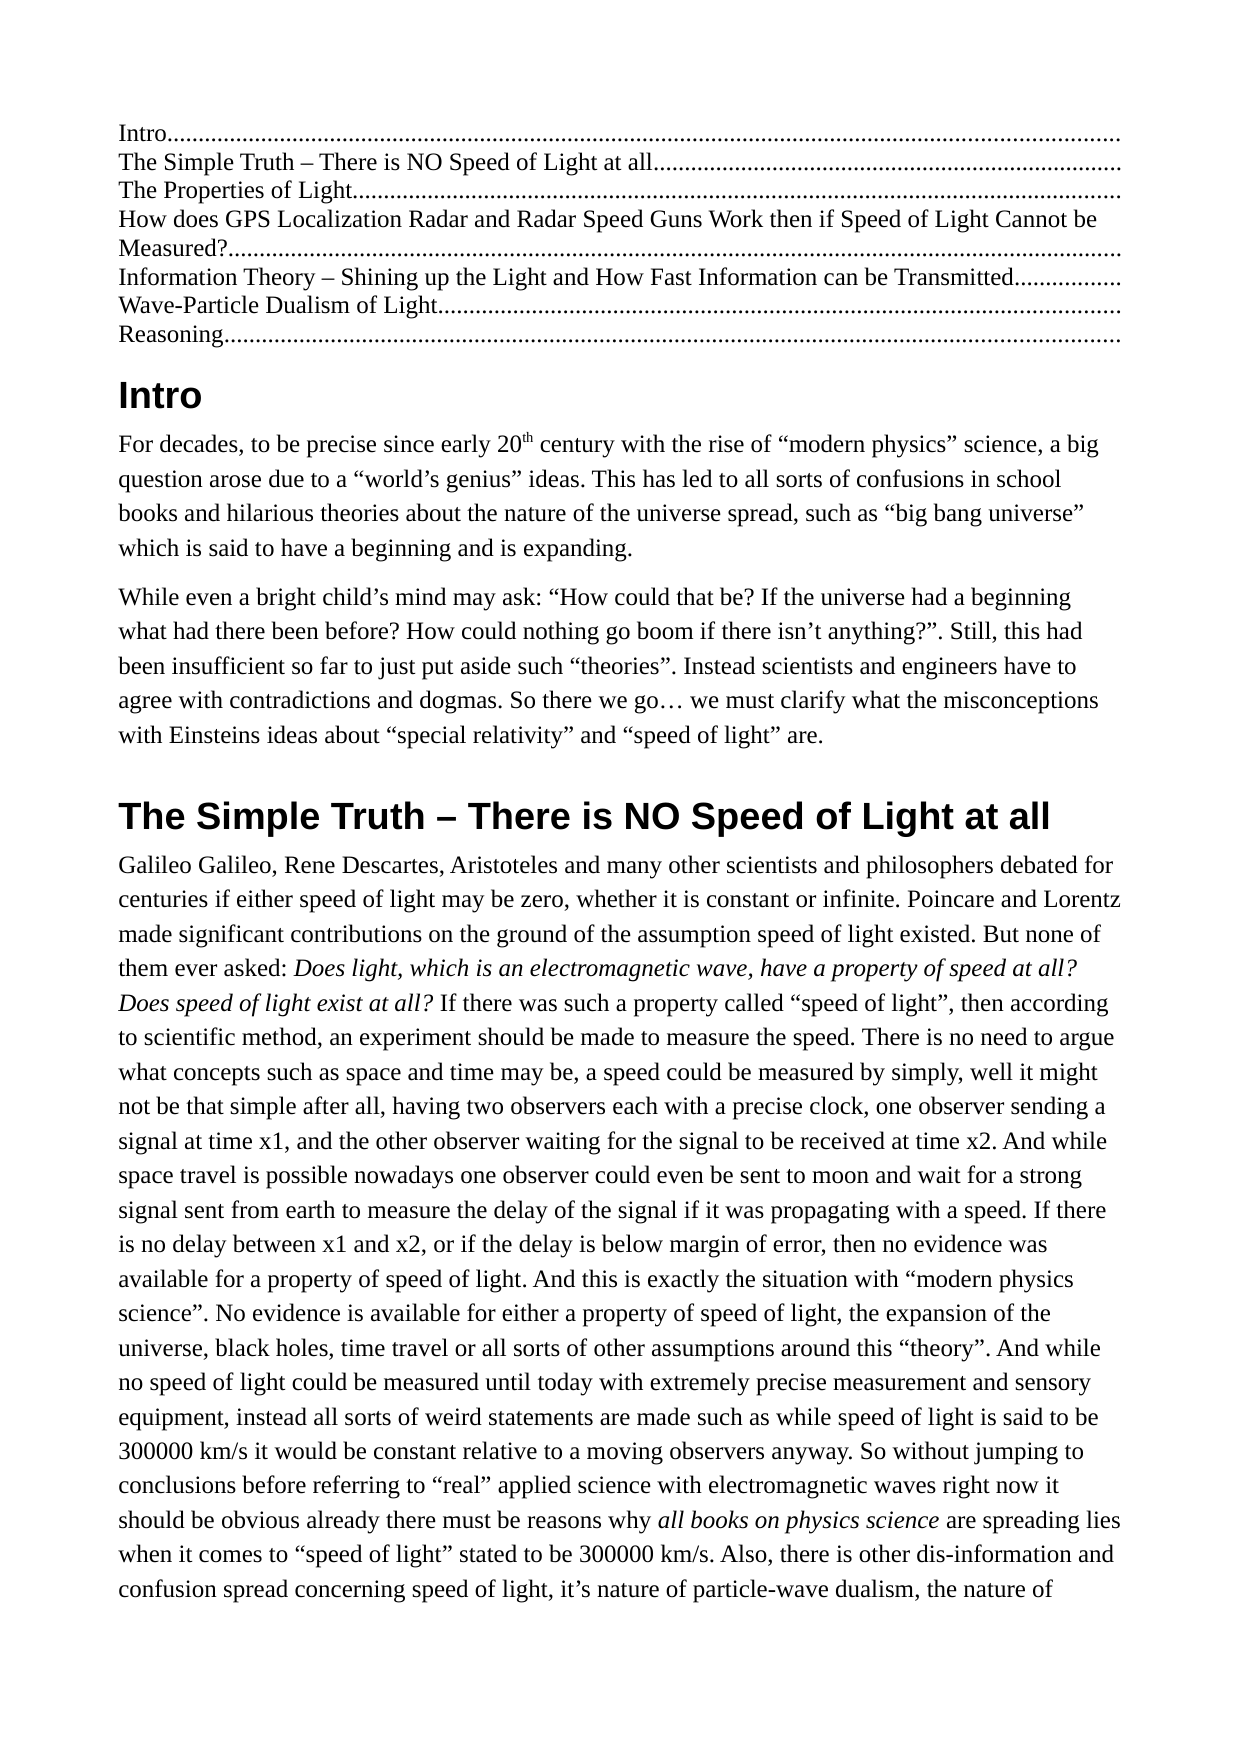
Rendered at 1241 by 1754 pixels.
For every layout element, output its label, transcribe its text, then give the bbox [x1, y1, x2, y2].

text How does GPS Localization Radar and Radar Speed Guns Work then if Speed of Light Cannot be Measured? [118, 204, 1122, 262]
subtitle The Simple Truth – There is NO Speed of Light at all [118, 794, 1122, 837]
text Reasoning [118, 319, 1122, 348]
text Galileo Galileo, Rene Descartes, Aristoteles and many other scientists and philosophers debated for centuries if either speed of light may be zero, whether it is constant or infinite. Poincare and Lorentz made significant contributions on the ground of the assumption speed of light existed. But none of them ever asked: Does light, which is an electromagnetic wave, have a property of speed at all? Does speed of light exist at all? If there was such a property called “speed of light”, then according to scientific method, an experiment should be made to measure the speed. There is no need to argue what concepts such as space and time may be, a speed could be measured by simply, well it might not be that simple after all, having two observers each with a precise clock, one observer sending a signal at time x1, and the other observer waiting for the signal to be received at time x2. And while space travel is possible nowadays one observer could even be sent to moon and wait for a strong signal sent from earth to measure the delay of the signal if it was propagating with a speed. If there is no delay between x1 and x2, or if the delay is below margin of error, then no evidence was available for a property of speed of light. And this is exactly the situation with “modern physics science”. No evidence is available for either a property of speed of light, the expansion of the universe, black holes, time travel or all sorts of other assumptions around this “theory”. And while no speed of light could be measured until today with extremely precise measurement and sensory equipment, instead all sorts of weird statements are made such as while speed of light is said to be 300000 km/s it would be constant relative to a moving observers anyway. So without jumping to conclusions before referring to “real” applied science with electromagnetic waves right now it should be obvious already there must be reasons why all books on physics science are spreading lies when it comes to “speed of light” stated to be 300000 km/s. Also, there is other dis-information and confusion spread concerning speed of light, it’s nature of particle-wave dualism, the nature of [118, 850, 1122, 1603]
subtitle Intro [118, 373, 1122, 417]
text Intro [118, 118, 1122, 147]
text For decades, to be precise since early 20th century with the rise of “modern physics” science, a big question arose due to a “world’s genius” ideas. This has led to all sorts of confusions in school books and hilarious theories about the nature of the universe spread, such as “big bang universe” which is said to have a beginning and is expanding. [118, 429, 1122, 561]
text Information Theory – Shining up the Light and How Fast Information can be Transmitted [118, 262, 1122, 291]
text The Properties of Light [118, 176, 1122, 204]
text Wave-Particle Dualism of Light [118, 291, 1122, 319]
text While even a bright child’s mind may ask: “How could that be? If the universe had a beginning what had there been before? How could nothing go boom if there isn’t anything?”. Still, this had been insufficient so far to just put aside such “theories”. Instead scientists and engineers have to agree with contradictions and dogmas. So there we go… we must clarify what the misconceptions with Einsteins ideas about “special relativity” and “speed of light” are. [118, 582, 1122, 748]
text The Simple Truth – There is NO Speed of Light at all [118, 147, 1122, 176]
